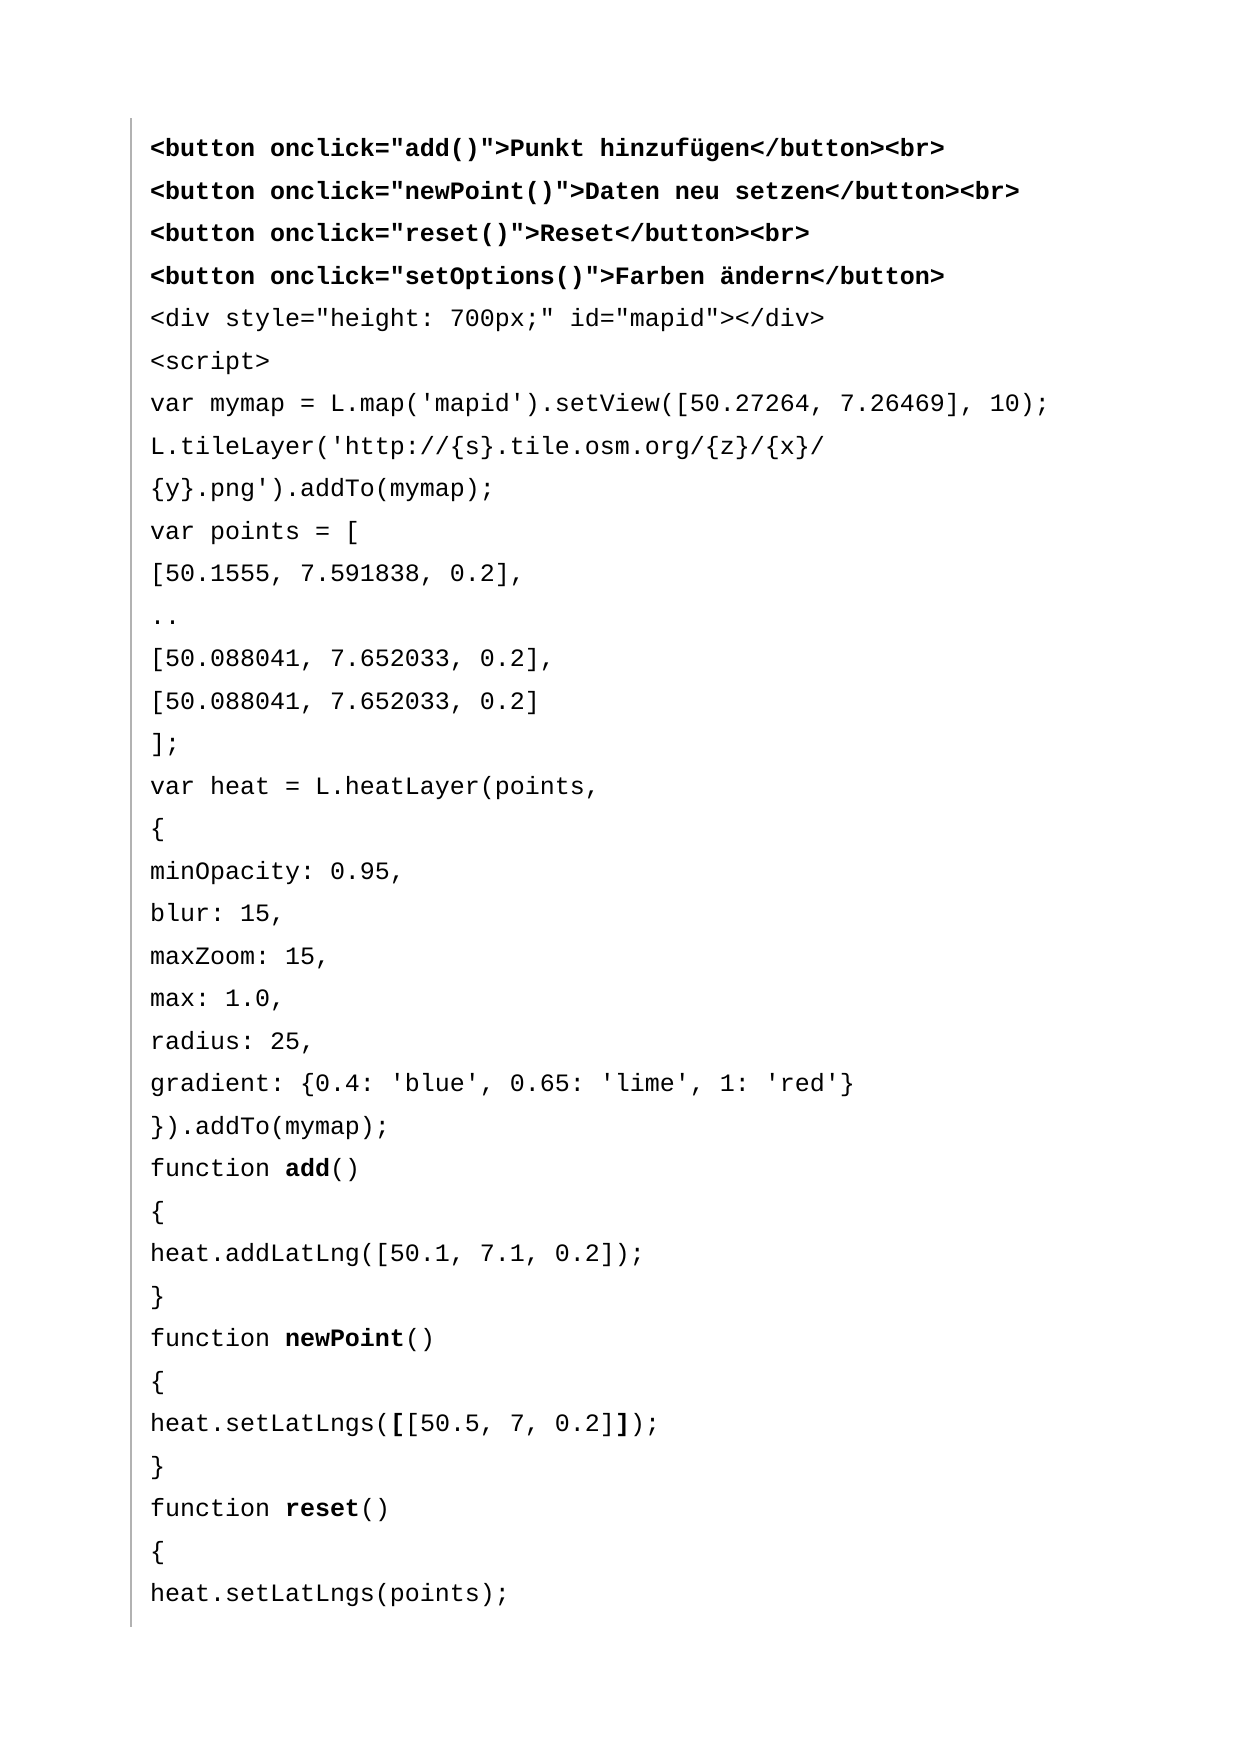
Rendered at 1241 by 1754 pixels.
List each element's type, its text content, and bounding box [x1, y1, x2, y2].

text } [132, 1266, 1122, 1308]
text ]; [132, 713, 1122, 756]
text } [132, 1436, 1122, 1478]
text function add() [132, 1138, 1122, 1181]
text { [132, 1351, 1122, 1393]
text minOpacity: 0.95, [132, 841, 1122, 883]
text <button onclick="reset()">Reset</button><br> [132, 203, 1122, 246]
text heat.addLatLng([50.1, 7.1, 0.2]); [132, 1223, 1122, 1266]
text max: 1.0, [132, 968, 1122, 1011]
text L.tileLayer('http://{s}.tile.osm.org/{z}/{x}/{y}.png').addTo(mymap); [132, 416, 1122, 501]
text { [132, 1181, 1122, 1223]
text <button onclick="setOptions()">Farben ändern</button> [132, 246, 1122, 288]
text <button onclick="newPoint()">Daten neu setzen</button><br> [132, 161, 1122, 203]
text [50.088041, 7.652033, 0.2], [132, 628, 1122, 671]
text heat.setLatLngs(points); [132, 1563, 1122, 1627]
text <script> [132, 331, 1122, 373]
text [50.1555, 7.591838, 0.2], [132, 543, 1122, 586]
text { [132, 1521, 1122, 1563]
text maxZoom: 15, [132, 926, 1122, 968]
text radius: 25, [132, 1011, 1122, 1053]
text gradient: {0.4: 'blue', 0.65: 'lime', 1: 'red'} [132, 1053, 1122, 1096]
text }).addTo(mymap); [132, 1096, 1122, 1138]
text <div style="height: 700px;" id="mapid"></div> [132, 288, 1122, 331]
text var heat = L.heatLayer(points, [132, 756, 1122, 798]
text { [132, 798, 1122, 841]
text var mymap = L.map('mapid').setView([50.27264, 7.26469], 10); [132, 373, 1122, 416]
text [50.088041, 7.652033, 0.2] [132, 671, 1122, 713]
text <button onclick="add()">Punkt hinzufügen</button><br> [132, 118, 1122, 161]
text heat.setLatLngs([[50.5, 7, 0.2]]); [132, 1393, 1122, 1436]
text blur: 15, [132, 883, 1122, 926]
text .. [132, 586, 1122, 628]
text function newPoint() [132, 1308, 1122, 1351]
text function reset() [132, 1478, 1122, 1521]
text var points = [ [132, 501, 1122, 543]
